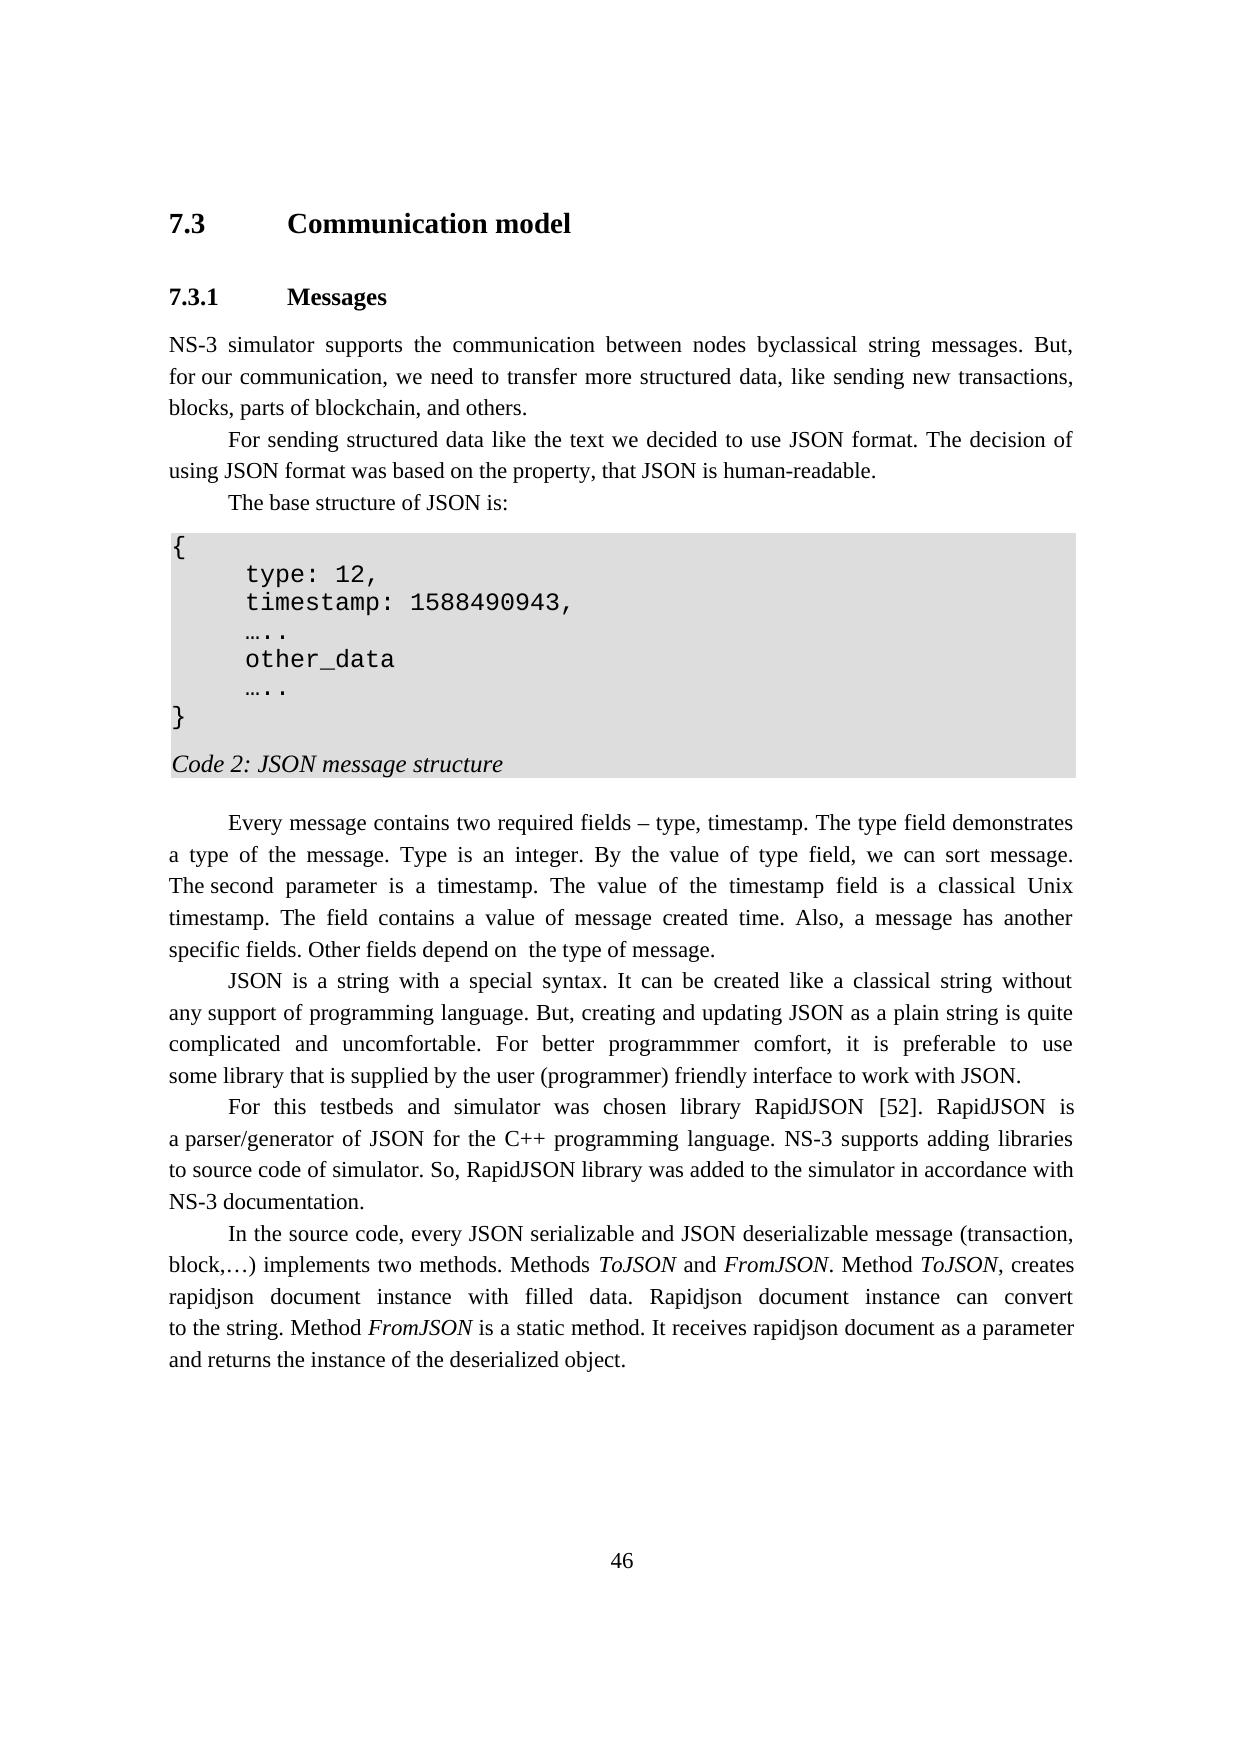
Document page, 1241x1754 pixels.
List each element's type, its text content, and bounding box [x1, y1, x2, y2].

text Every message contains two required fields – type, timestamp. The type field demonstrates a type of the message. Type is an integer. By the value of type field, we can sort message. The second parameter is a timestamp. The value of the timestamp field is a classical Unix timestamp. The field contains a value of message created time. Also, a message has another specific fields. Other fields depend on the type of message. [169, 809, 1075, 962]
text In the source code, every JSON serializable and JSON deserializable message (transaction, block,…) implements two methods. Methods ToJSON and FromJSON. Method ToJSON, creates rapidjson document instance with filled data. Rapidjson document instance can convert to the string. Method FromJSON is a static method. It receives rapidjson document as a parameter and returns the instance of the deserialized object. [169, 1220, 1075, 1372]
text For sending structured data like the text we decided to use JSON format. The decision of using JSON format was based on the property, that JSON is human-readable. [169, 426, 1075, 484]
text For this testbeds and simulator was chosen library RapidJSON [52]. RapidJSON is a parser/generator of JSON for the C++ programming language. NS-3 supports adding libraries to source code of simulator. So, RapidJSON library was added to the simulator in accordance with NS-3 documentation. [169, 1093, 1075, 1214]
subtitle Communication model [169, 207, 1075, 240]
text The base structure of JSON is: [169, 489, 1075, 516]
text NS-3 simulator supports the communication between nodes byclassical string messages. But, for our communication, we need to transfer more structured data, like sending new transactions, blocks, parts of blockchain, and others. [169, 331, 1075, 421]
text Code 2: JSON message structure [171, 546, 1076, 778]
text JSON is a string with a special syntax. It can be created like a classical string without any support of programming language. But, creating and updating JSON as a plain string is quite complicated and uncomfortable. For better programmmer comfort, it is preferable to use some library that is supplied by the user (programmer) friendly interface to work with JSON. [169, 967, 1075, 1088]
subtitle Messages [169, 282, 1075, 311]
